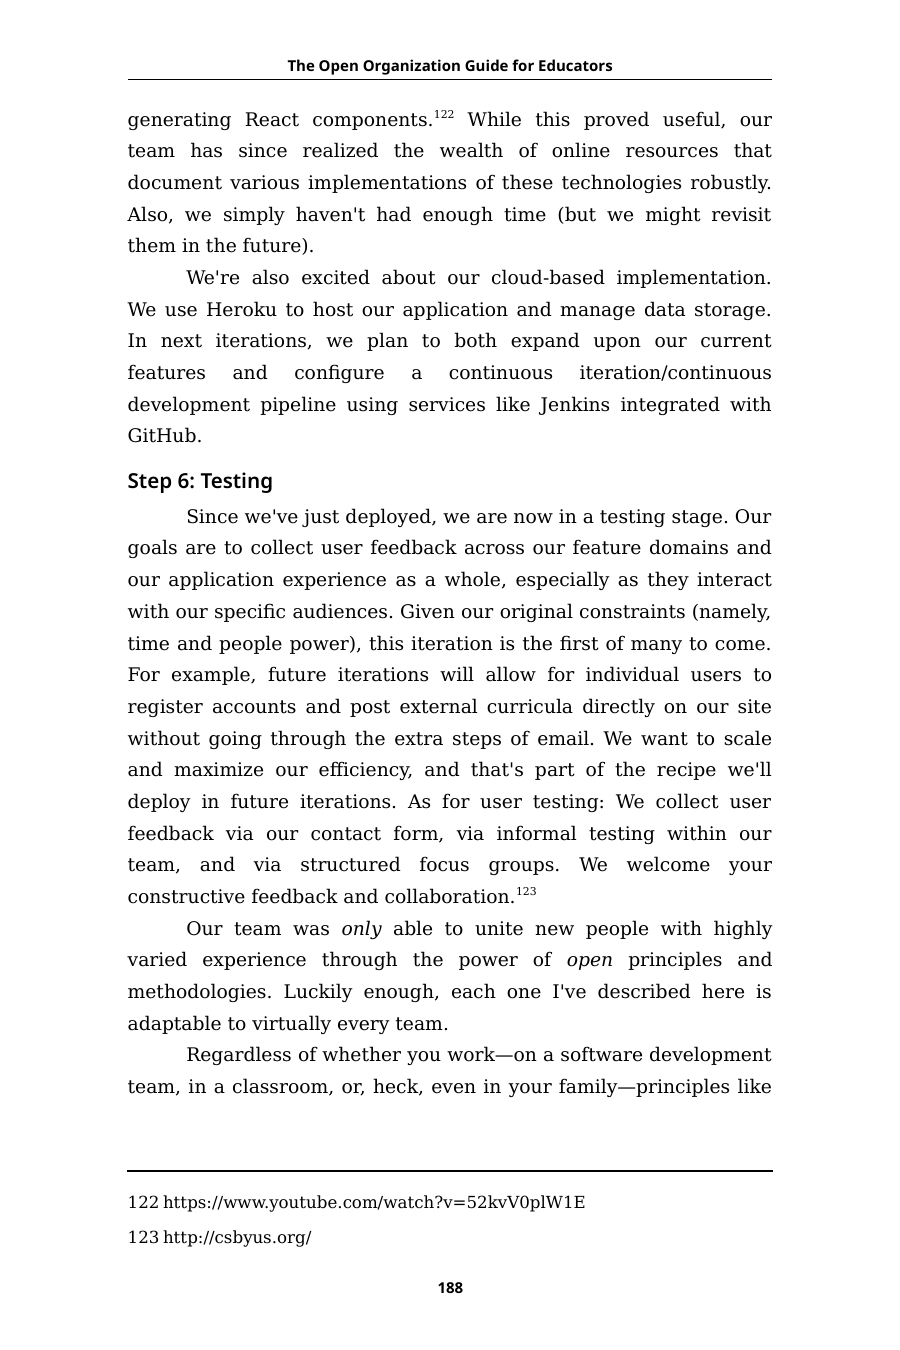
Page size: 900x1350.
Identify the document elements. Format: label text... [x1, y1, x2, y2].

text We're also excited about our cloud-based implementation. We use Heroku to host our application and manage data storage. In next iterations, we plan to both expand upon our current features and configure a continuous iteration/continuous development pipeline using services like Jenkins integrated with GitHub. [127, 267, 772, 447]
text Since we've just deployed, we are now in a testing stage. Our goals are to collect user feedback across our feature domains and our application experience as a whole, especially as they interact with our specific audiences. Given our original constraints (namely, time and people power), this iteration is the first of many to come. For example, future iterations will allow for individual users to register accounts and post external curricula directly on our site without going through the extra steps of email. We want to scale and maximize our efficiency, and that's part of the recipe we'll deploy in future iterations. As for user testing: We collect user feedback via our contact form, via informal testing within our team, and via structured focus groups. We welcome your constructive feedback and collaboration. [127, 506, 772, 908]
text http://csbyus.org/ [127, 1228, 772, 1247]
subtitle Step 6: Testing [127, 469, 772, 493]
text https://www.youtube.com/watch?v=52kvV0plW1E [127, 1193, 772, 1213]
text Regardless of whether you work—on a software development team, in a classroom, or, heck, even in your family—principles like [127, 1044, 772, 1098]
text generating React components. While this proved useful, our team has since realized the wealth of online resources that document various implementations of these technologies robustly. Also, we simply haven't had enough time (but we might revisit them in the future). [127, 109, 772, 257]
text Our team was only able to unite new people with highly varied experience through the power of open principles and methodologies. Luckily enough, each one I've described here is adaptable to virtually every team. [127, 918, 772, 1034]
